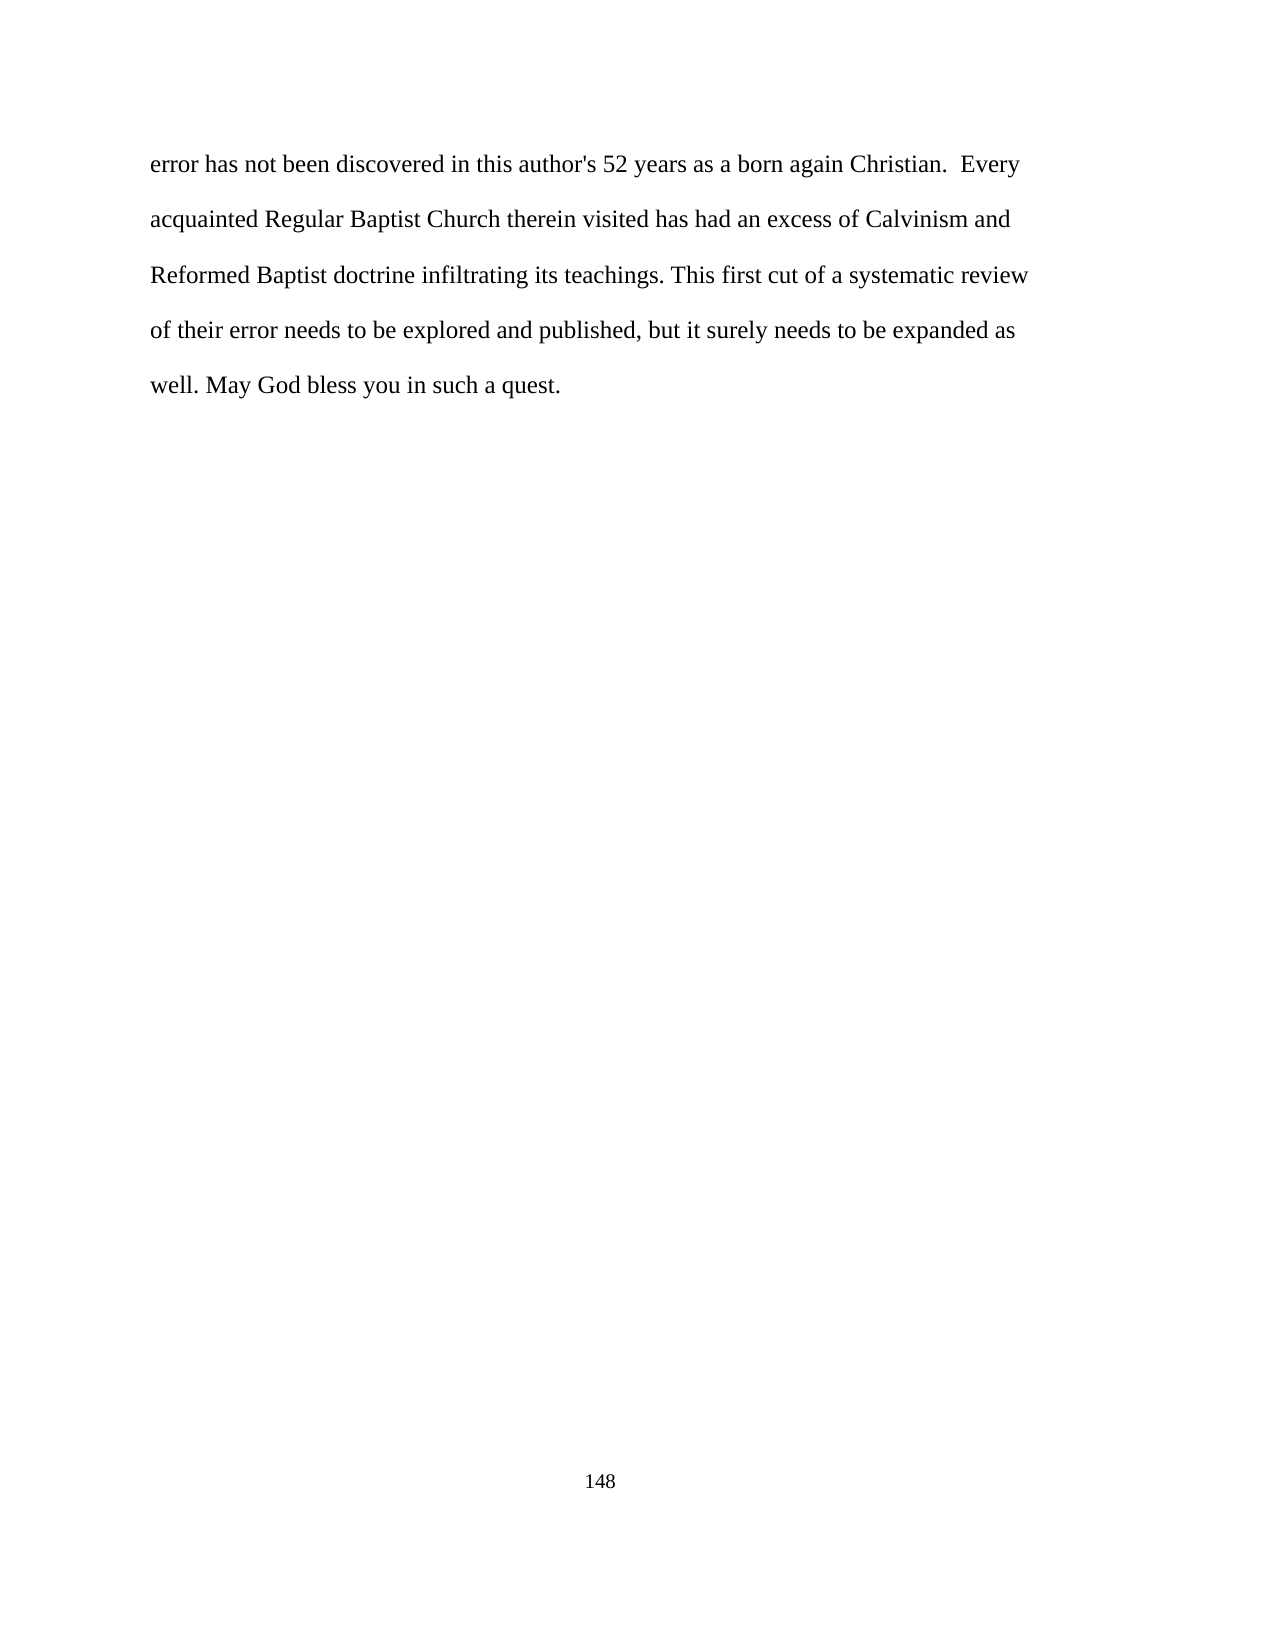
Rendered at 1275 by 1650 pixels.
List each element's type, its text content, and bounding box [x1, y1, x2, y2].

text error has not been discovered in this author's 52 years as a born again Christian. Every acquainted Regular Baptist Church therein visited has had an excess of Calvinism and Reformed Baptist doctrine infiltrating its teachings. This first cut of a systematic review of their error needs to be explored and published, but it surely needs to be expanded as well. May God bless you in such a quest. [150, 150, 1050, 399]
